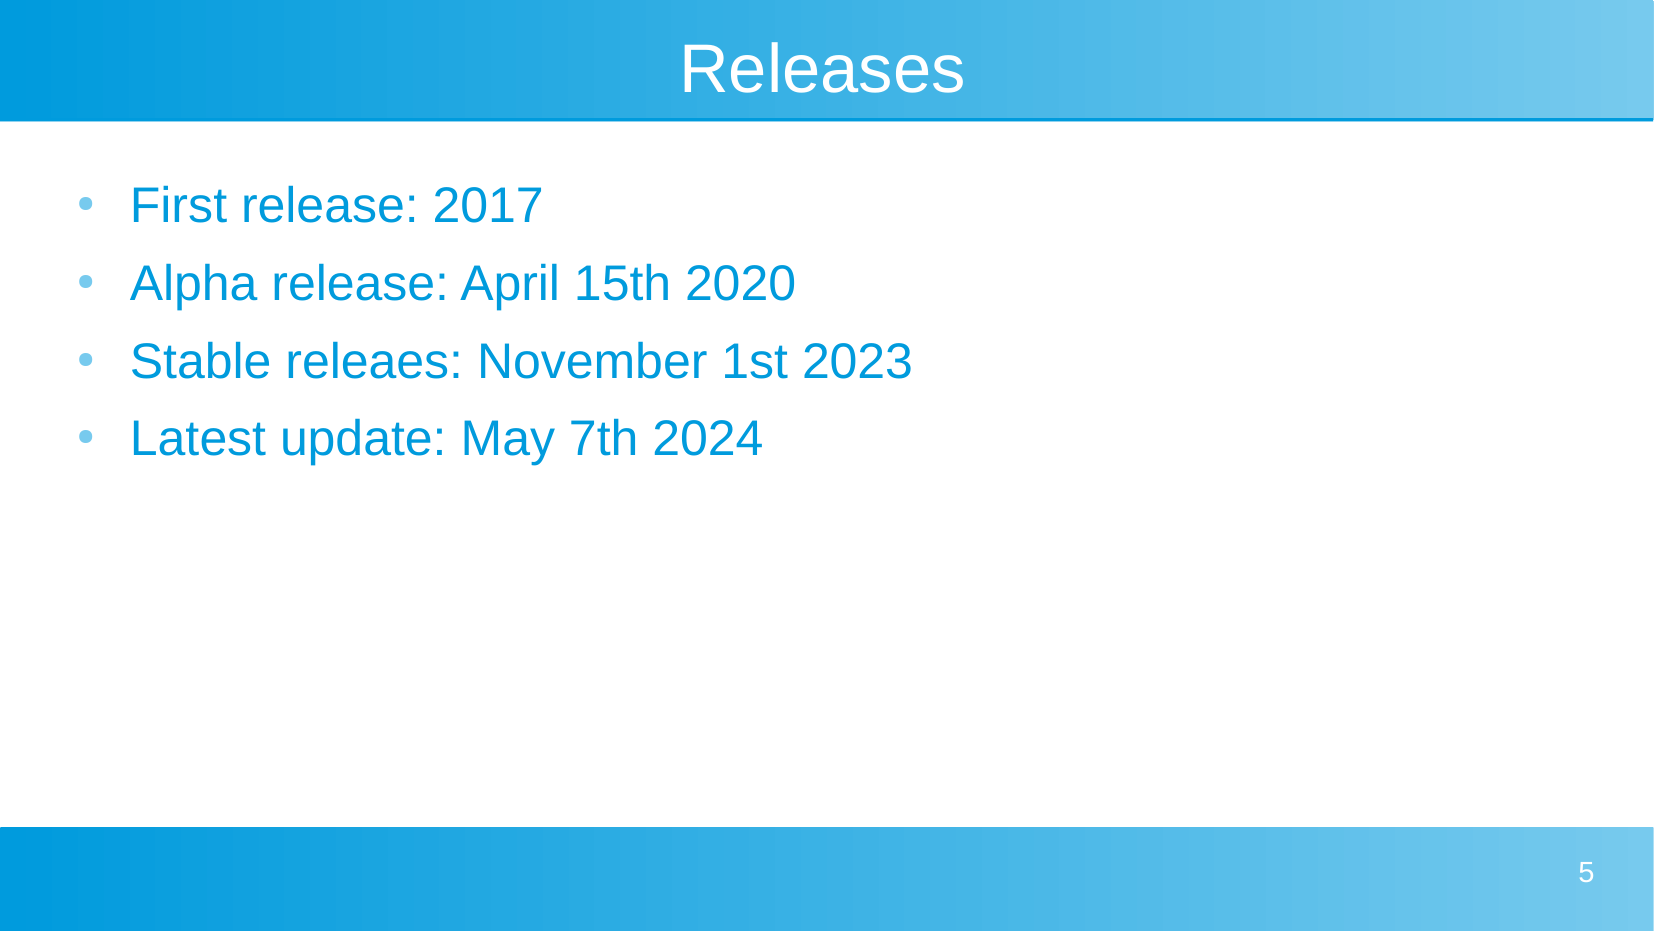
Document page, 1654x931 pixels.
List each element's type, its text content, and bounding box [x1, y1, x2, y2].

list First release: 2017 Alpha release: April 15th 2020 Stable releaes: November 1st 2023 Latest update: May 7th 2024 [59, 177, 1595, 768]
title Releases [59, 29, 1595, 108]
